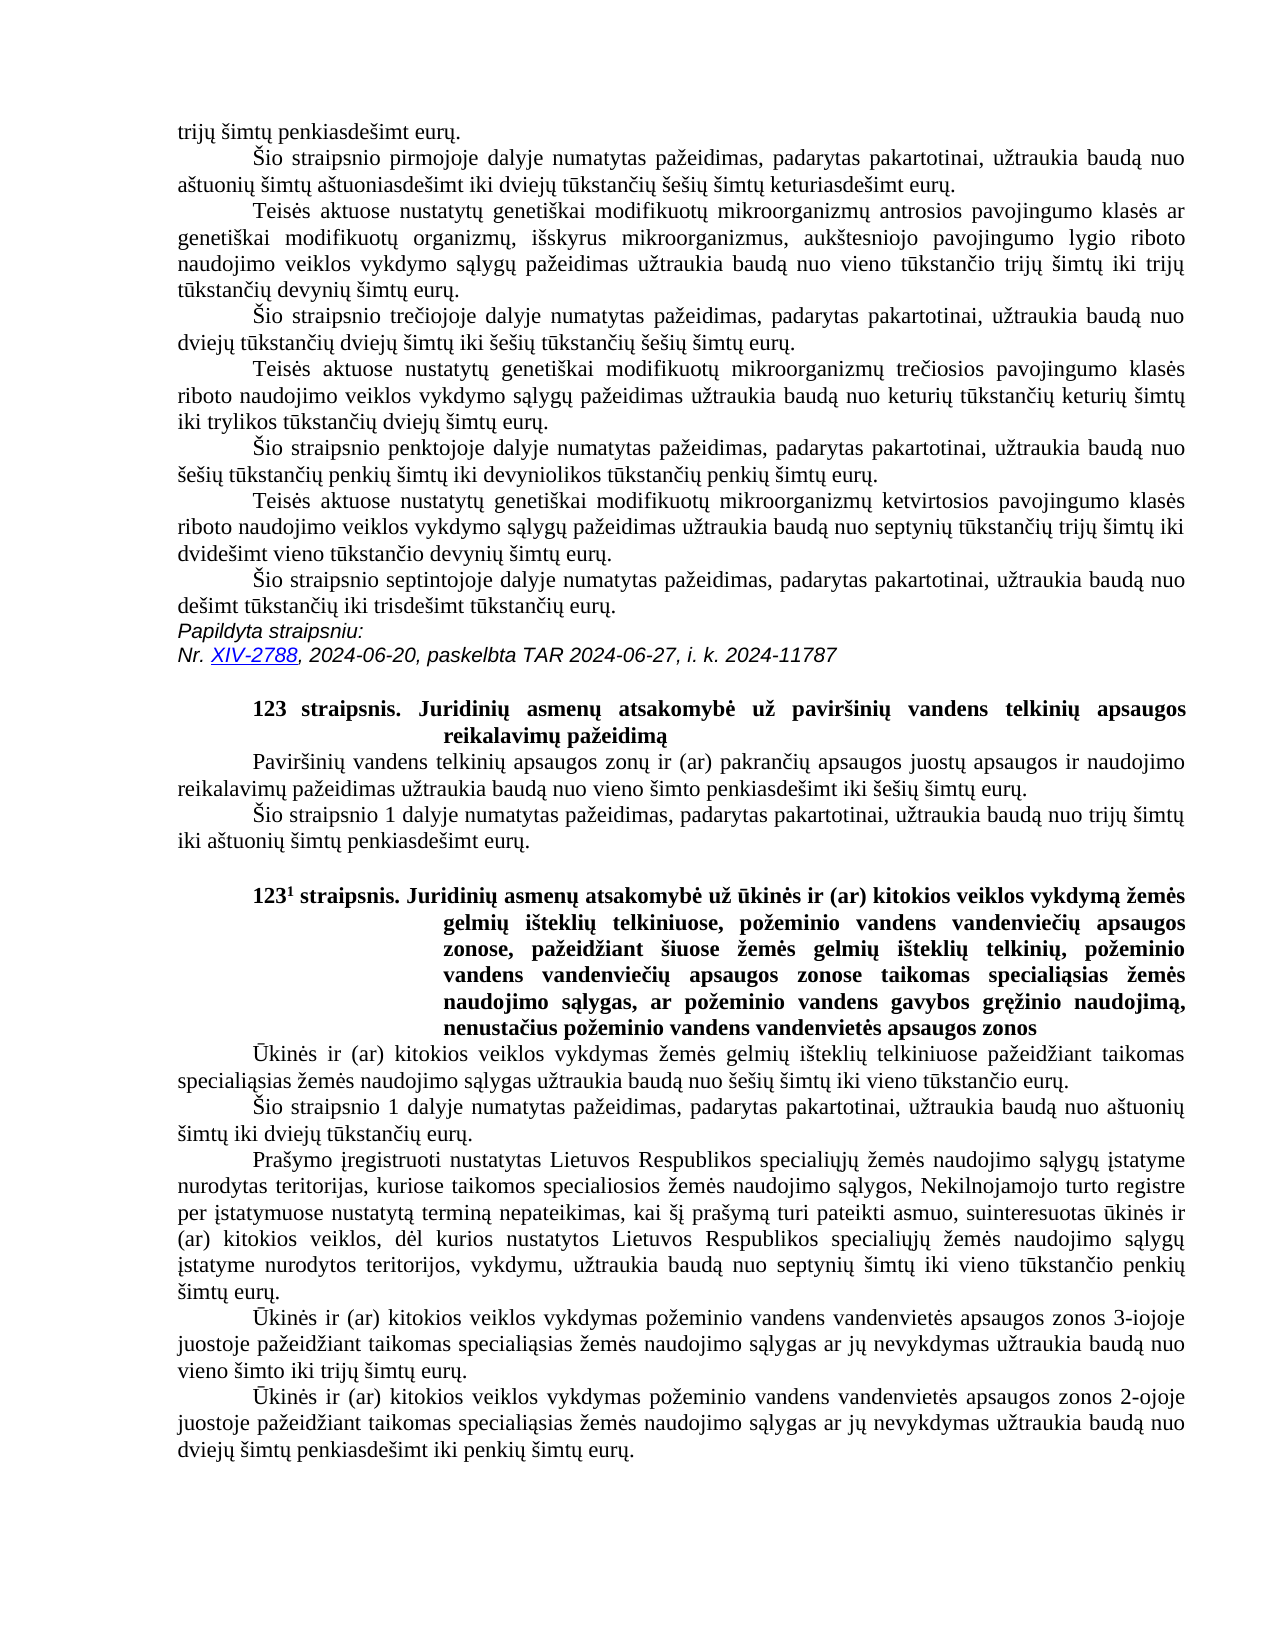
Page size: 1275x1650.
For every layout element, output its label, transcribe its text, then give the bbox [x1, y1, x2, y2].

text Papildyta straipsniu: [177, 619, 1186, 643]
text trijų šimtų penkiasdešimt eurų. [177, 118, 1186, 144]
text Teisės aktuose nustatytų genetiškai modifikuotų mikroorganizmų antrosios pavojingumo klasės ar genetiškai modifikuotų organizmų, išskyrus mikroorganizmus, aukštesniojo pavojingumo lygio riboto naudojimo veiklos vykdymo sąlygų pažeidimas užtraukia baudą nuo vieno tūkstančio trijų šimtų iki trijų tūkstančių devynių šimtų eurų. [177, 197, 1186, 303]
text 1231 straipsnis. Juridinių asmenų atsakomybė už ūkinės ir (ar) kitokios veiklos vykdymą žemės gelmių išteklių telkiniuose, požeminio vandens vandenviečių apsaugos zonose, pažeidžiant šiuose žemės gelmių išteklių telkinių, požeminio vandens vandenviečių apsaugos zonose taikomas specialiąsias žemės naudojimo sąlygas, ar požeminio vandens gavybos gręžinio naudojimą, nenustačius požeminio vandens vandenvietės apsaugos zonos [252, 882, 1186, 1041]
text Šio straipsnio septintojoje dalyje numatytas pažeidimas, padarytas pakartotinai, užtraukia baudą nuo dešimt tūkstančių iki trisdešimt tūkstančių eurų. [177, 566, 1186, 619]
text Nr. XIV-2788, 2024-06-20, paskelbta TAR 2024-06-27, i. k. 2024-11787 [177, 643, 1186, 667]
text Šio straipsnio 1 dalyje numatytas pažeidimas, padarytas pakartotinai, užtraukia baudą nuo aštuonių šimtų iki dviejų tūkstančių eurų. [177, 1093, 1186, 1146]
text Šio straipsnio 1 dalyje numatytas pažeidimas, padarytas pakartotinai, užtraukia baudą nuo trijų šimtų iki aštuonių šimtų penkiasdešimt eurų. [177, 801, 1186, 854]
text Šio straipsnio penktojoje dalyje numatytas pažeidimas, padarytas pakartotinai, užtraukia baudą nuo šešių tūkstančių penkių šimtų iki devyniolikos tūkstančių penkių šimtų eurų. [177, 434, 1186, 487]
text Šio straipsnio pirmojoje dalyje numatytas pažeidimas, padarytas pakartotinai, užtraukia baudą nuo aštuonių šimtų aštuoniasdešimt iki dviejų tūkstančių šešių šimtų keturiasdešimt eurų. [177, 144, 1186, 197]
text Šio straipsnio trečiojoje dalyje numatytas pažeidimas, padarytas pakartotinai, užtraukia baudą nuo dviejų tūkstančių dviejų šimtų iki šešių tūkstančių šešių šimtų eurų. [177, 303, 1186, 355]
text Ūkinės ir (ar) kitokios veiklos vykdymas žemės gelmių išteklių telkiniuose pažeidžiant taikomas specialiąsias žemės naudojimo sąlygas užtraukia baudą nuo šešių šimtų iki vieno tūkstančio eurų. [177, 1041, 1186, 1093]
text Prašymo įregistruoti nustatytas Lietuvos Respublikos specialiųjų žemės naudojimo sąlygų įstatyme nurodytas teritorijas, kuriose taikomos specialiosios žemės naudojimo sąlygos, Nekilnojamojo turto registre per įstatymuose nustatytą terminą nepateikimas, kai šį prašymą turi pateikti asmuo, suinteresuotas ūkinės ir (ar) kitokios veiklos, dėl kurios nustatytos Lietuvos Respublikos specialiųjų žemės naudojimo sąlygų įstatyme nurodytos teritorijos, vykdymu, užtraukia baudą nuo septynių šimtų iki vieno tūkstančio penkių šimtų eurų. [177, 1146, 1186, 1304]
text 123 straipsnis. Juridinių asmenų atsakomybė už paviršinių vandens telkinių apsaugos reikalavimų pažeidimą [252, 696, 1186, 748]
text Ūkinės ir (ar) kitokios veiklos vykdymas požeminio vandens vandenvietės apsaugos zonos 3-iojoje juostoje pažeidžiant taikomas specialiąsias žemės naudojimo sąlygas ar jų nevykdymas užtraukia baudą nuo vieno šimto iki trijų šimtų eurų. [177, 1304, 1186, 1383]
text Ūkinės ir (ar) kitokios veiklos vykdymas požeminio vandens vandenvietės apsaugos zonos 2-ojoje juostoje pažeidžiant taikomas specialiąsias žemės naudojimo sąlygas ar jų nevykdymas užtraukia baudą nuo dviejų šimtų penkiasdešimt iki penkių šimtų eurų. [177, 1383, 1186, 1462]
text Teisės aktuose nustatytų genetiškai modifikuotų mikroorganizmų ketvirtosios pavojingumo klasės riboto naudojimo veiklos vykdymo sąlygų pažeidimas užtraukia baudą nuo septynių tūkstančių trijų šimtų iki dvidešimt vieno tūkstančio devynių šimtų eurų. [177, 487, 1186, 566]
text Teisės aktuose nustatytų genetiškai modifikuotų mikroorganizmų trečiosios pavojingumo klasės riboto naudojimo veiklos vykdymo sąlygų pažeidimas užtraukia baudą nuo keturių tūkstančių keturių šimtų iki trylikos tūkstančių dviejų šimtų eurų. [177, 355, 1186, 434]
text Paviršinių vandens telkinių apsaugos zonų ir (ar) pakrančių apsaugos juostų apsaugos ir naudojimo reikalavimų pažeidimas užtraukia baudą nuo vieno šimto penkiasdešimt iki šešių šimtų eurų. [177, 748, 1186, 801]
